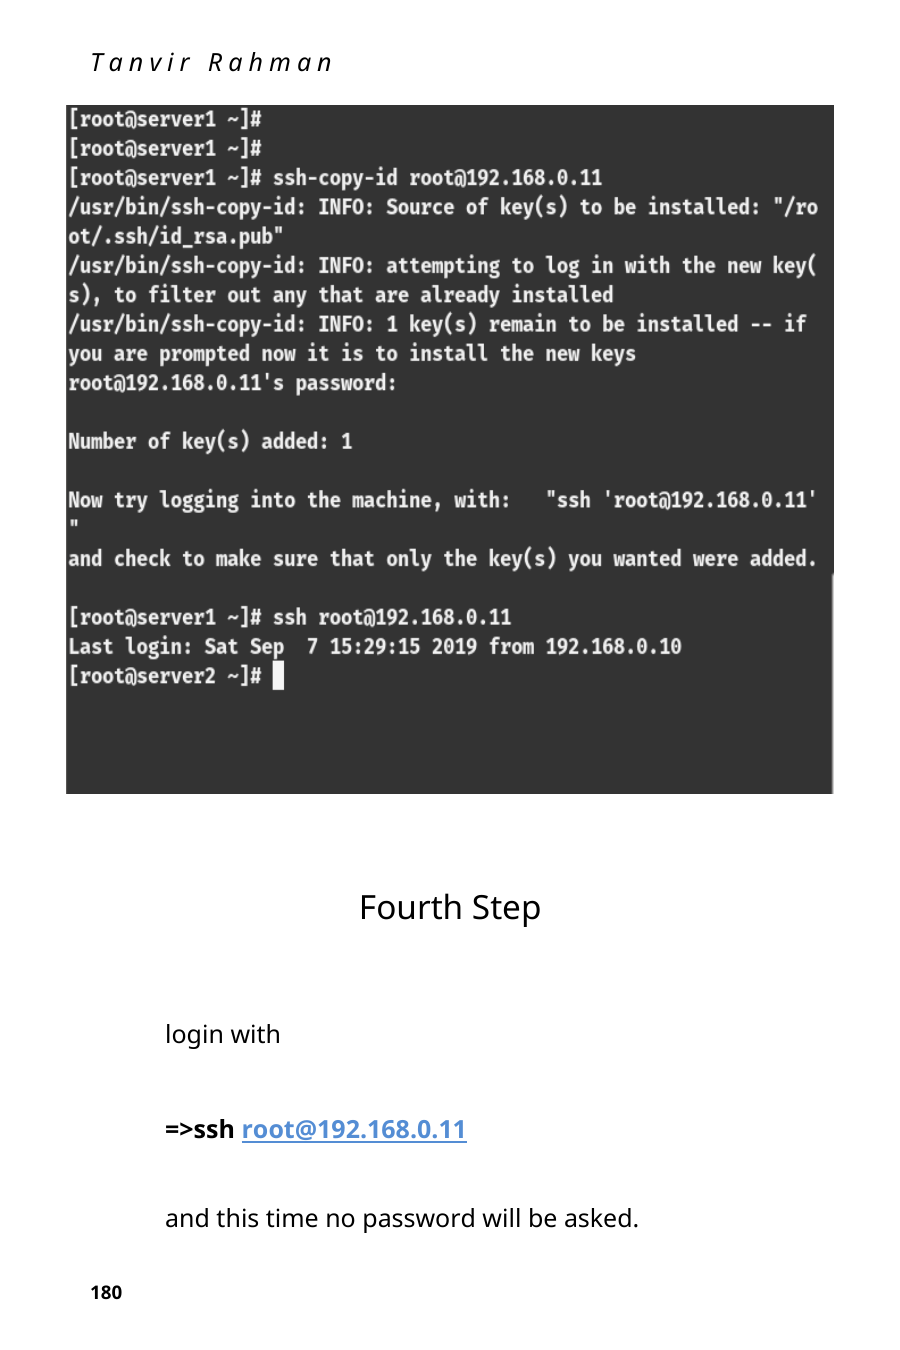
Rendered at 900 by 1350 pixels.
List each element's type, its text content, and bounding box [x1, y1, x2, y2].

text =>ssh root@192.168.0.11 [90, 1112, 810, 1146]
text Fourth Step [90, 884, 810, 929]
text and this time no password will be asked. [90, 1201, 810, 1235]
picture [66, 105, 834, 794]
text login with [90, 1017, 810, 1051]
